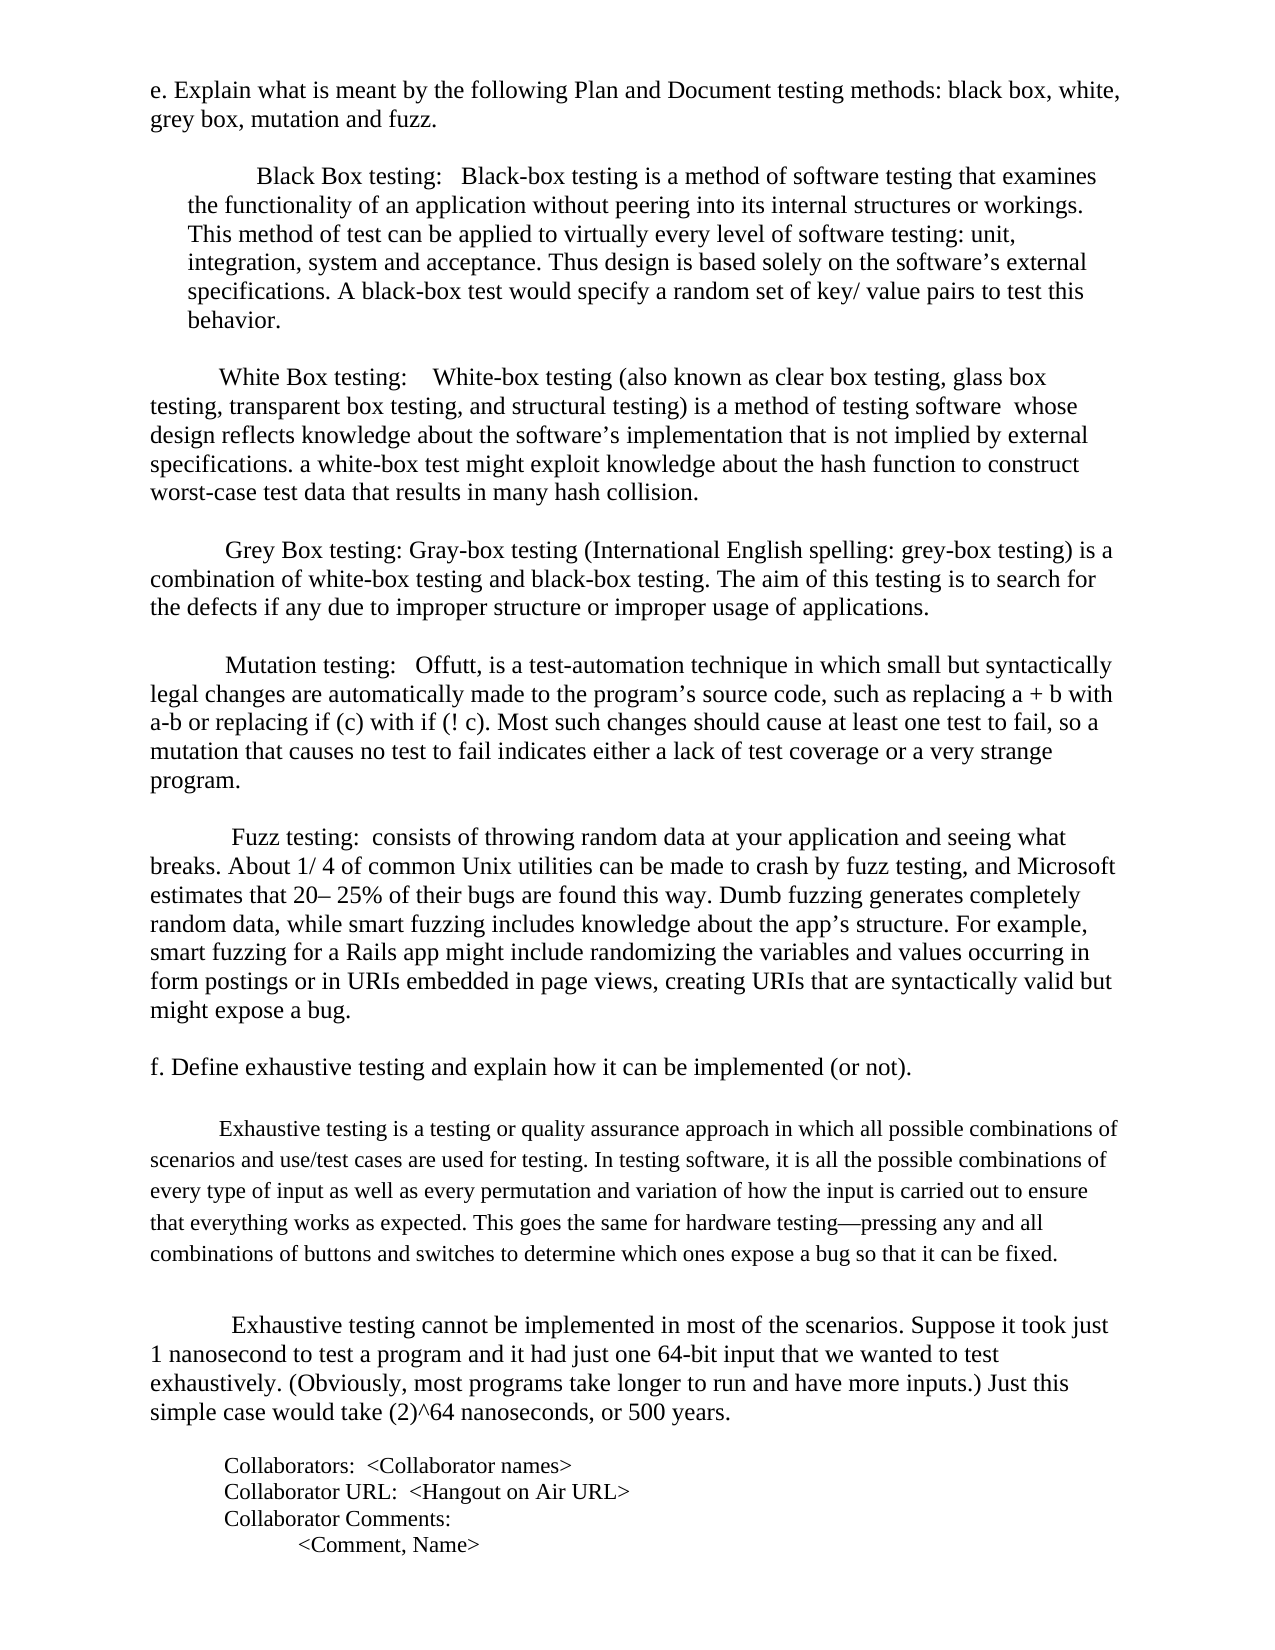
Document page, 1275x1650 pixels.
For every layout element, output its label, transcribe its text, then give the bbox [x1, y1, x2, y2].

text <Comment, Name> [298, 1531, 1125, 1557]
text e. Explain what is meant by the following Plan and Document testing methods: black box, white, grey box, mutation and fuzz. [150, 75, 1125, 132]
text White Box testing: White-box testing (also known as clear box testing, glass box testing, transparent box testing, and structural testing) is a method of testing software whose design reflects knowledge about the software’s implementation that is not implied by external specifications. a white-box test might exploit knowledge about the hash function to construct worst-case test data that results in many hash collision. [150, 362, 1125, 506]
text Collaborator Comments: [224, 1505, 1125, 1531]
text Exhaustive testing is a testing or quality assurance approach in which all possible combinations of scenarios and use/test cases are used for testing. In testing software, it is all the possible combinations of every type of input as well as every permutation and variation of how the input is carried out to ensure that everything works as expected. This goes the same for hardware testing—pressing any and all combinations of buttons and switches to determine which ones expose a bug so that it can be fixed. [150, 1110, 1125, 1266]
text f. Define exhaustive testing and explain how it can be implemented (or not). [150, 1052, 1125, 1081]
text Collaborator URL: <Hangout on Air URL> [224, 1478, 1125, 1505]
text Mutation testing: Offutt, is a test-automation technique in which small but syntactically legal changes are automatically made to the program’s source code, such as replacing a + b with a-b or replacing if (c) with if (! c). Most such changes should cause at least one test to fail, so a mutation that causes no test to fail indicates either a lack of test coverage or a very strange program. [150, 650, 1125, 794]
text Black Box testing: Black-box testing is a method of software testing that examines the functionality of an application without peering into its internal structures or workings. This method of test can be applied to virtually every level of software testing: unit, integration, system and acceptance. Thus design is based solely on the software’s external specifications. A black-box test would specify a random set of key/ value pairs to test this behavior. [187, 161, 1125, 334]
text Exhaustive testing cannot be implemented in most of the scenarios. Suppose it took just 1 nanosecond to test a program and it had just one 64-bit input that we wanted to test exhaustively. (Obviously, most programs take longer to run and have more inputs.) Just this simple case would take (2)^64 nanoseconds, or 500 years. [150, 1311, 1125, 1426]
text Collaborators: <Collaborator names> [224, 1452, 1125, 1478]
text Fuzz testing: consists of throwing random data at your application and seeing what breaks. About 1/ 4 of common Unix utilities can be made to crash by fuzz testing, and Microsoft estimates that 20– 25% of their bugs are found this way. Dumb fuzzing generates completely random data, while smart fuzzing includes knowledge about the app’s structure. For example, smart fuzzing for a Rails app might include randomizing the variables and values occurring in form postings or in URIs embedded in page views, creating URIs that are syntactically valid but might expose a bug. [150, 822, 1125, 1024]
text Grey Box testing: Gray-box testing (International English spelling: grey-box testing) is a combination of white-box testing and black-box testing. The aim of this testing is to search for the defects if any due to improper structure or improper usage of applications. [150, 535, 1125, 621]
